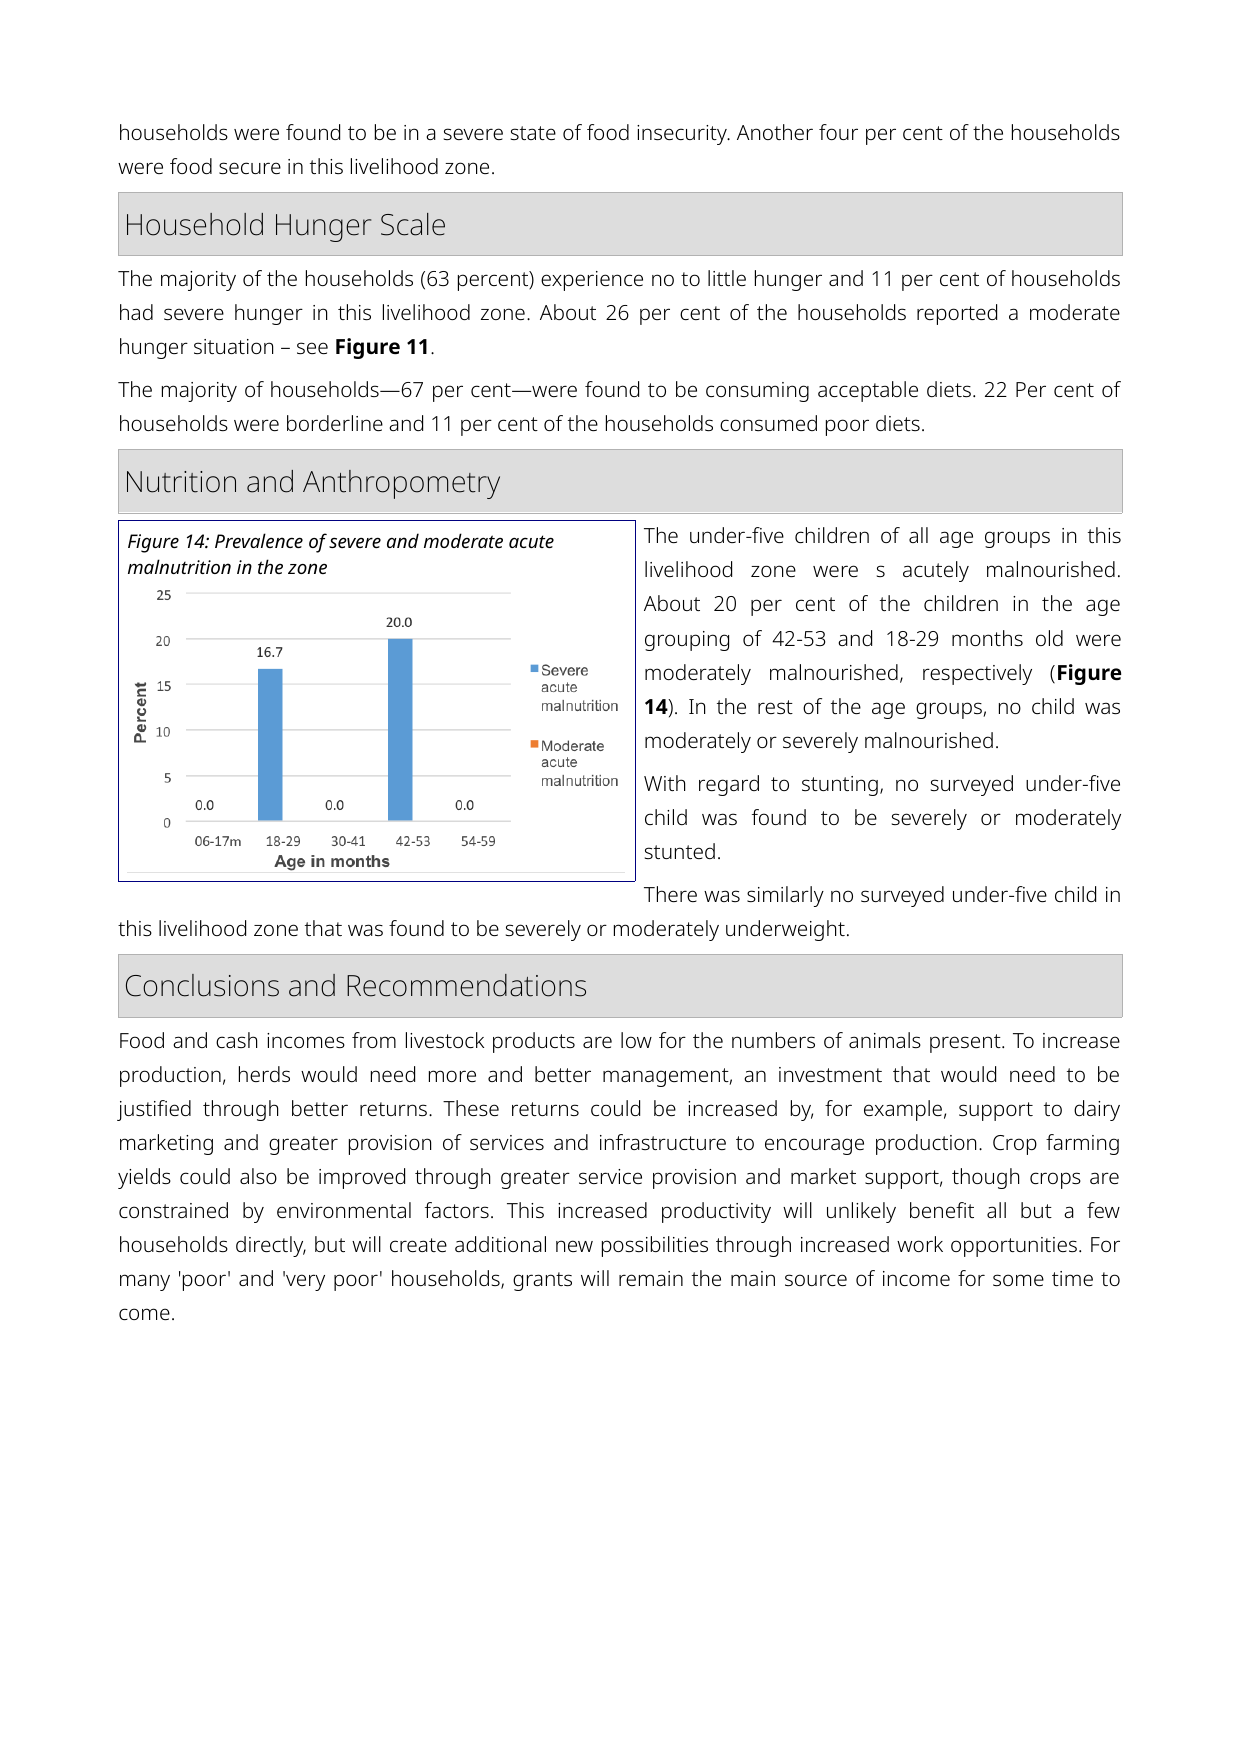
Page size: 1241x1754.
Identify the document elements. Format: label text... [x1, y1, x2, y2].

table_header Household Hunger Scale [119, 193, 1122, 255]
text [119, 529, 635, 584]
text There was similarly no surveyed under-five child in this livelihood zone that was found to be severely or moderately underweight. [118, 880, 1122, 942]
text The majority of the households (63 percent) experience no to little hunger and 11 per cent of households had severe hunger in this livelihood zone. About 26 per cent of the households reported a moderate hunger situation – see Figure 12. [118, 264, 1122, 361]
picture [127, 580, 625, 873]
text The under-five children of all age groups in this livelihood zone were s acutely malnourished. About 20 per cent of the children in the age grouping of 42-53 and 18-29 months old were moderately malnourished, respectively (Figure 14). In the rest of the age groups, no child was moderately or severely malnourished. [636, 521, 1122, 754]
text With regard to stunting, no surveyed under-five child was found to be severely or moderately stunted. [636, 769, 1122, 865]
text Food and cash incomes from livestock products are low for the numbers of animals present. To increase production, herds would need more and better management, an investment that would need to be justified through better returns. These returns could be increased by, for example, support to dairy marketing and greater provision of services and infrastructure to encourage production. Crop farming yields could also be improved through greater service provision and market support, though crops are constrained by environmental factors. This increased productivity will unlikely benefit all but a few households directly, but will create additional new possibilities through increased work opportunities. For many 'poor' and 'very poor' households, grants will remain the main source of income for some time to come. [118, 1026, 1122, 1327]
text The majority of households—67 per cent—were found to be consuming acceptable diets. 22 Per cent of households were borderline and 11 per cent of the households consumed poor diets. [118, 375, 1122, 438]
text households were found to be in a severe state of food insecurity. Another four per cent of the households were food secure in this livelihood zone. [118, 118, 1122, 181]
table_header Nutrition and Anthropometry [119, 450, 1122, 512]
text Figure 14: Prevalence of severe and moderate acute malnutrition in the zone [127, 529, 626, 580]
table_header Conclusions and Recommendations [119, 955, 1122, 1017]
